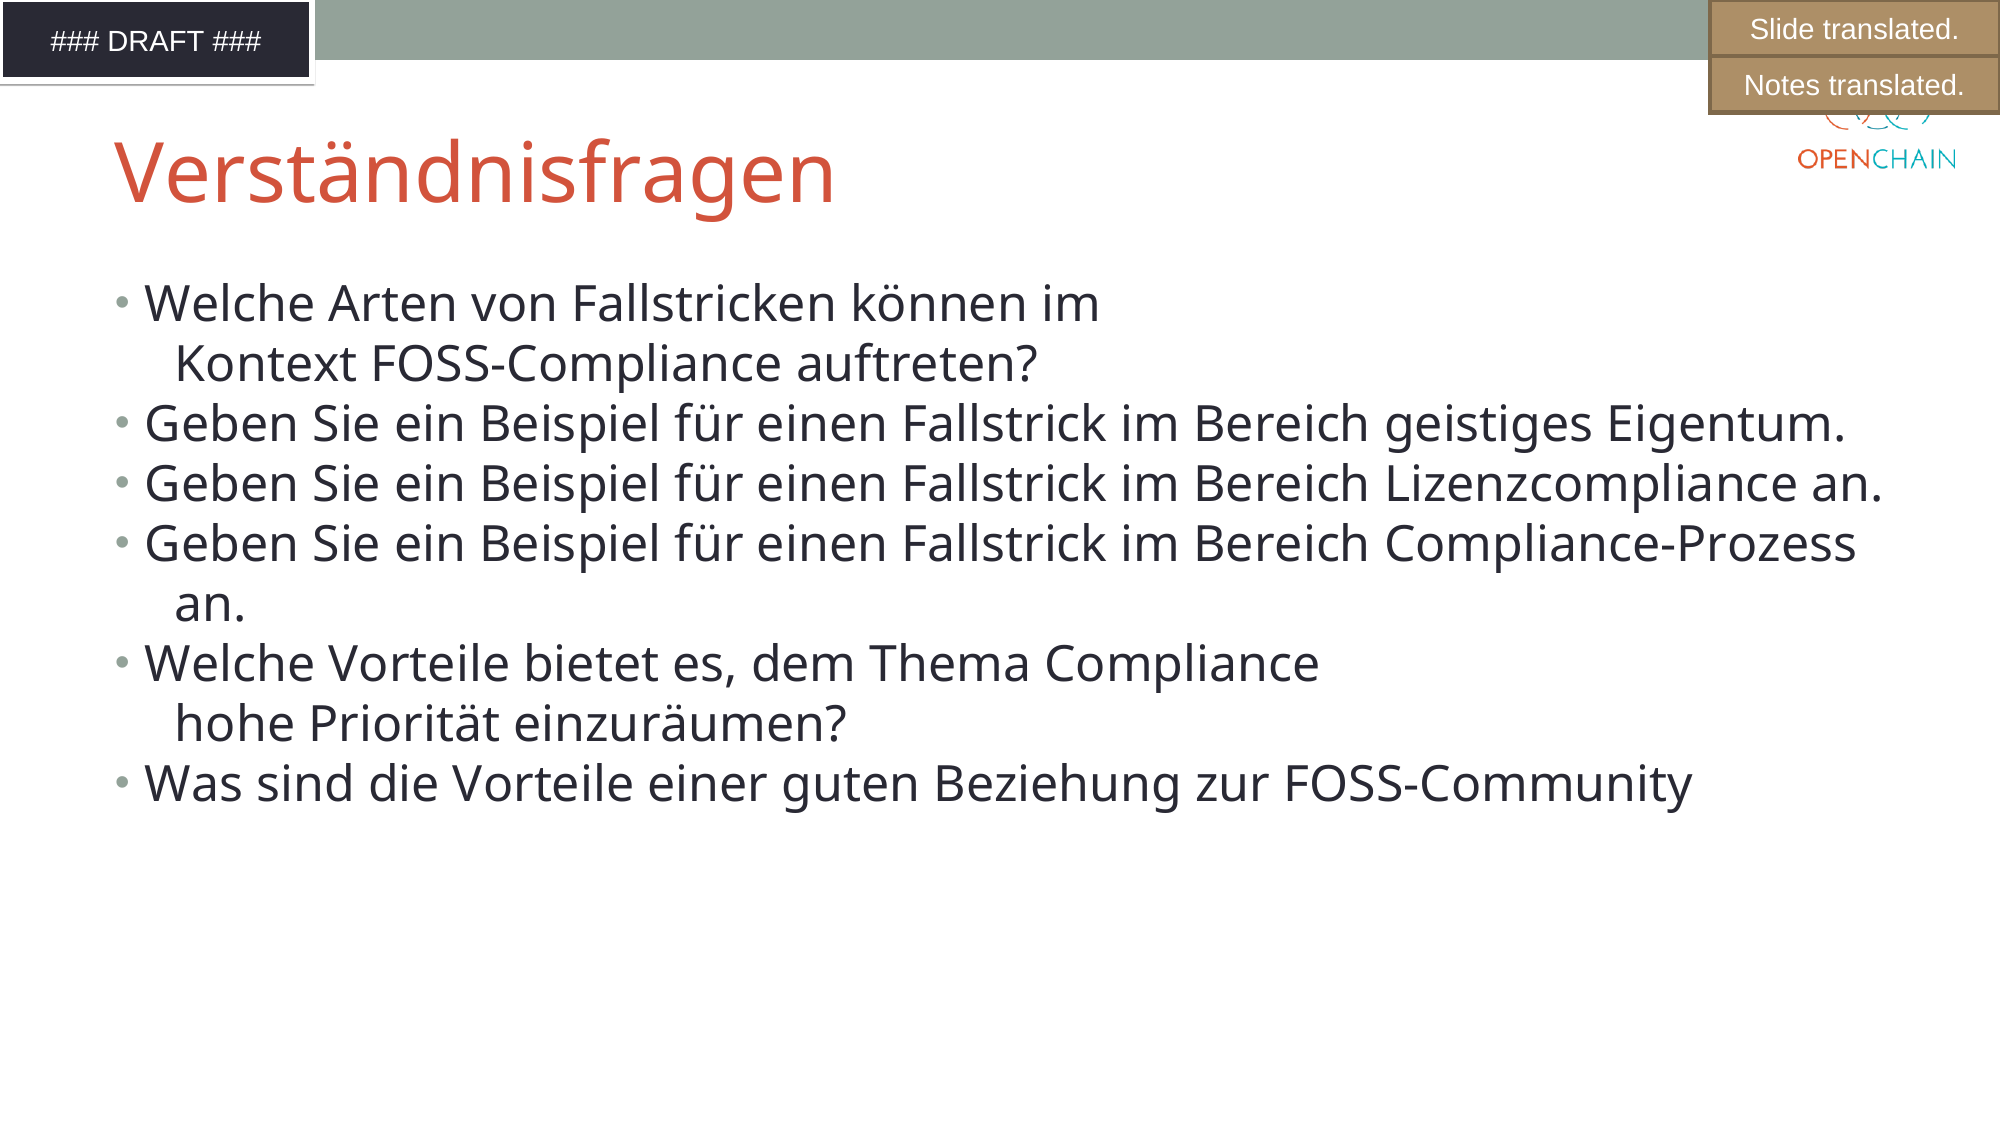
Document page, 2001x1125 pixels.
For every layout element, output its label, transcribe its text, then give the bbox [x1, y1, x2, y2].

title Verständnisfragen [99, 87, 1900, 251]
text_box Notes translated. [1710, 56, 2000, 113]
list Welche Arten von Fallstricken können im Kontext FOSS-Compliance auftreten? Geben Sie ein Beispiel für einen Fallstrick im Bereich geistiges Eigentum. Geben Sie ein Beispiel für einen Fallstrick im Bereich Lizenzcompliance an. Geben Sie ein Beispiel für einen Fallstrick im Bereich Compliance-Prozess an. Welche Vorteile bietet es, dem Thema Compliance hohe Priorität einzuräumen? Was sind die Vorteile einer guten Beziehung zur FOSS-Community [99, 263, 1900, 1064]
text_box Slide translated. [1710, 0, 2000, 56]
